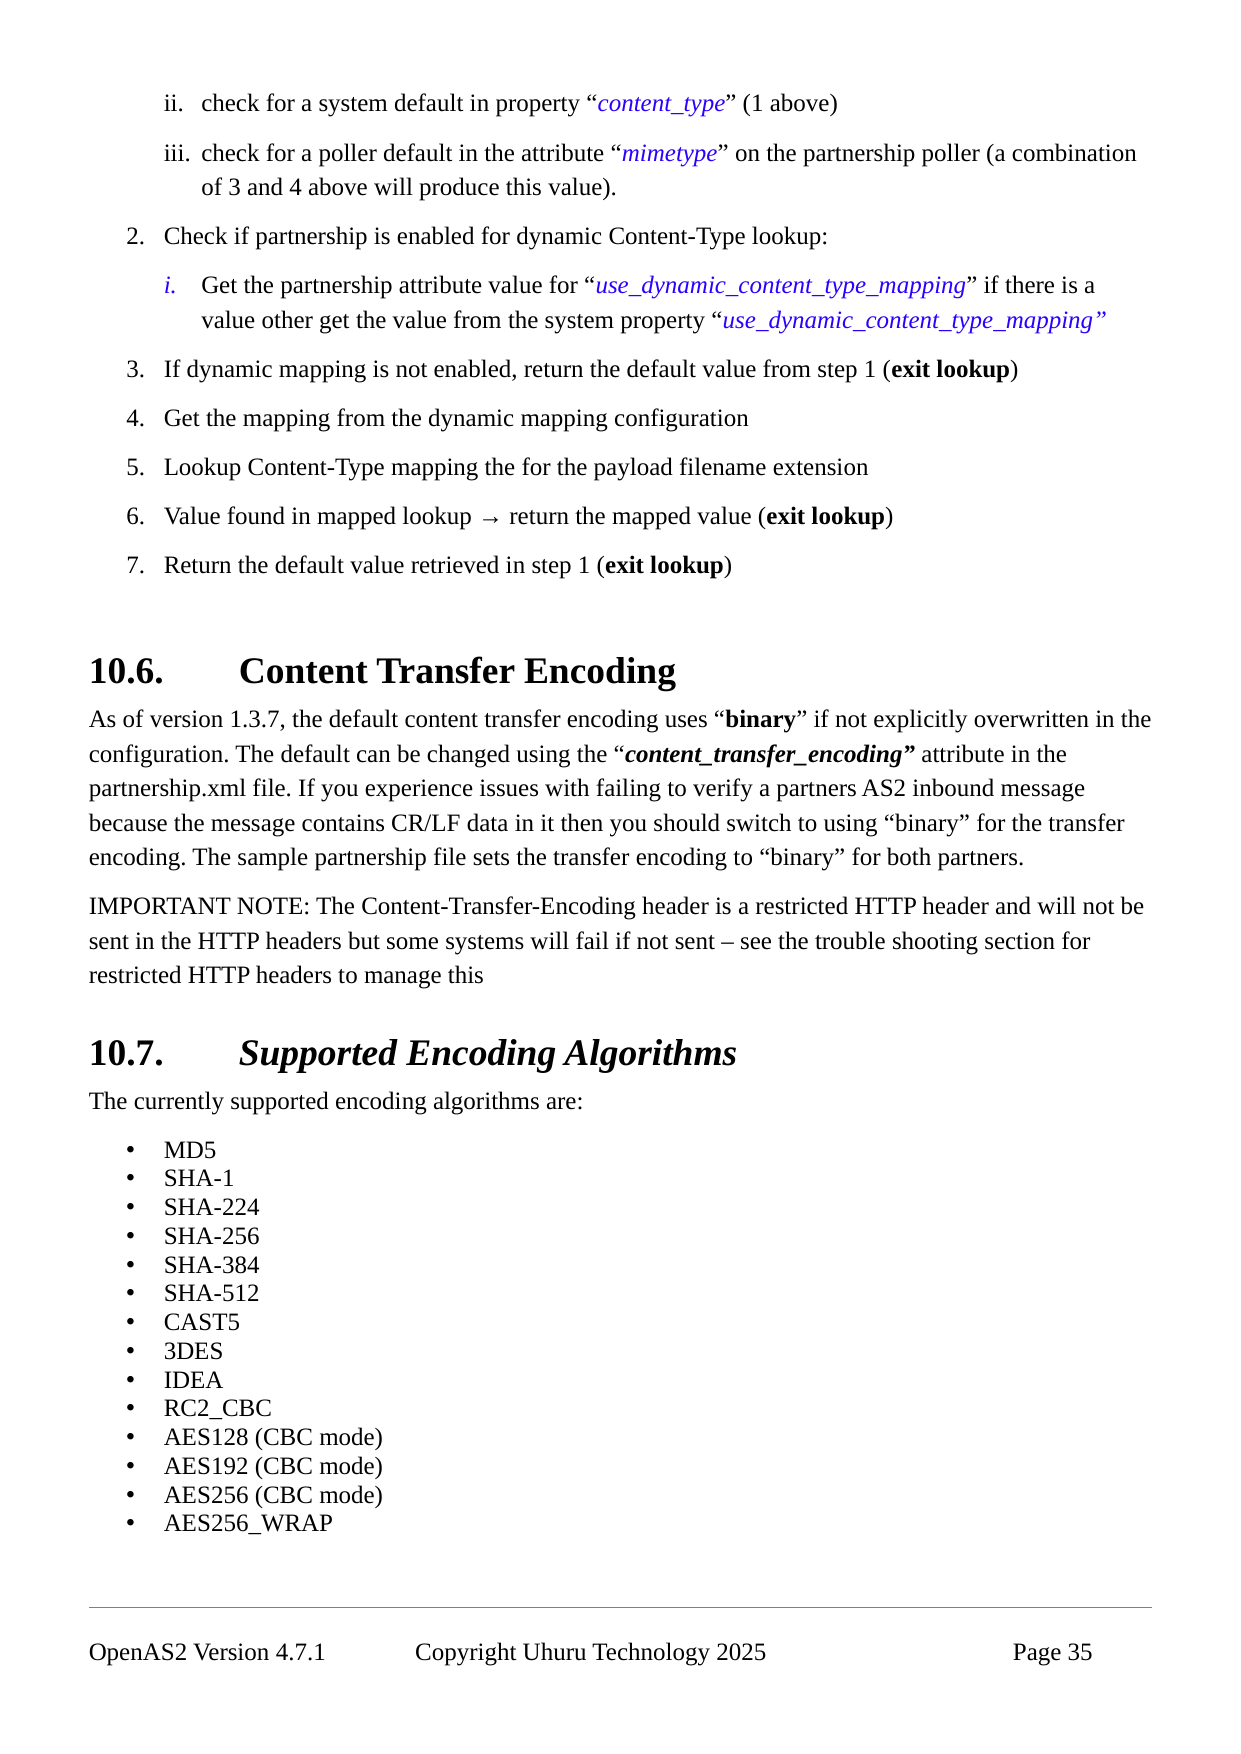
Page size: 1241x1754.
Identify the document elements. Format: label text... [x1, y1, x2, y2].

list Return the default value retrieved in step 1 (exit lookup) [126, 550, 1152, 579]
list AES128 (CBC mode) [126, 1422, 1152, 1451]
subtitle Content Transfer Encoding [88, 649, 1152, 692]
list Get the partnership attribute value for “use_dynamic_content_type_mapping” if there is a value other get the value from the system property “use_dynamic_content_type_mapping” [163, 270, 1152, 333]
list SHA-256 [126, 1221, 1152, 1250]
subtitle Supported Encoding Algorithms [88, 1030, 1152, 1073]
list AES256_WRAP [126, 1508, 1152, 1537]
list Check if partnership is enabled for dynamic Content-Type lookup: [126, 221, 1152, 250]
list 3DES [126, 1336, 1152, 1365]
list SHA-1 [126, 1163, 1152, 1192]
list Value found in mapped lookup → return the mapped value (exit lookup) [126, 501, 1152, 530]
list AES256 (CBC mode) [126, 1480, 1152, 1508]
list MD5 [126, 1135, 1152, 1163]
list Lookup Content-Type mapping the for the payload filename extension [126, 452, 1152, 481]
list RC2_CBC [126, 1393, 1152, 1422]
text As of version 1.3.7, the default content transfer encoding uses “binary” if not explicitly overwritten in the configuration. The default can be changed using the “content_transfer_encoding” attribute in the partnership.xml file. If you experience issues with failing to verify a partners AS2 inbound message because the message contains CR/LF data in it then you should switch to using “binary” for the transfer encoding. The sample partnership file sets the transfer encoding to “binary” for both partners. [88, 704, 1152, 871]
text The currently supported encoding algorithms are: [88, 1086, 1152, 1114]
list check for a poller default in the attribute “mimetype” on the partnership poller (a combination of 3 and 4 above will produce this value). [163, 138, 1152, 201]
list SHA-384 [126, 1250, 1152, 1278]
text IMPORTANT NOTE: The Content-Transfer-Encoding header is a restricted HTTP header and will not be sent in the HTTP headers but some systems will fail if not sent – see the trouble shooting section for restricted HTTP headers to manage this [88, 891, 1152, 989]
list CAST5 [126, 1307, 1152, 1336]
list If dynamic mapping is not enabled, return the default value from step 1 (exit lookup) [126, 354, 1152, 382]
list AES192 (CBC mode) [126, 1451, 1152, 1480]
list Get the mapping from the dynamic mapping configuration [126, 403, 1152, 432]
list SHA-512 [126, 1278, 1152, 1307]
list check for a system default in property “content_type” (1 above) [163, 88, 1152, 117]
list SHA-224 [126, 1192, 1152, 1221]
list IDEA [126, 1365, 1152, 1393]
